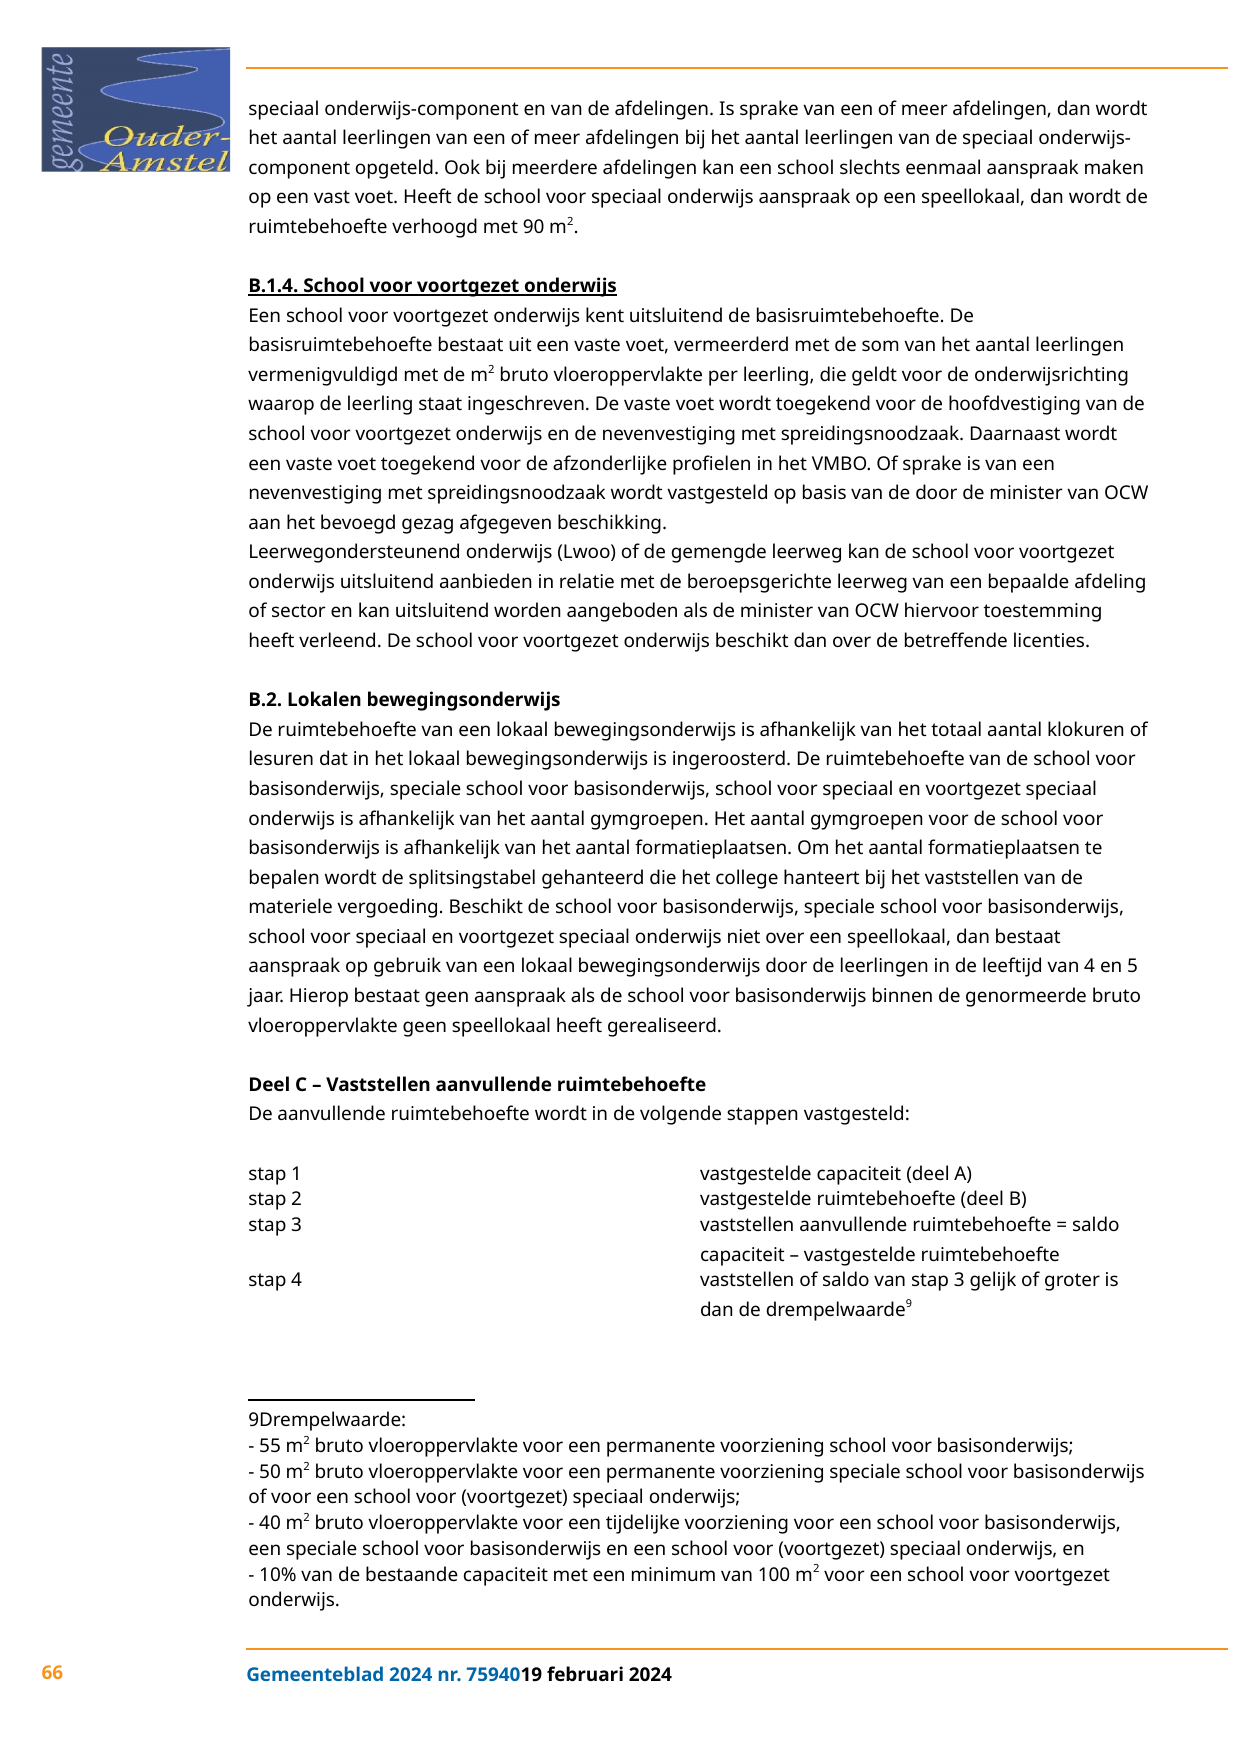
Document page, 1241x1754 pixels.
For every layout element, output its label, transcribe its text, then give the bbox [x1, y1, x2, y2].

text B.1.4. School voor voortgezet onderwijs [248, 272, 1152, 298]
table_cell stap 2 [248, 1186, 700, 1211]
text speciaal onderwijs-component en van de afdelingen. Is sprake van een of meer afdelingen, dan wordt het aantal leerlingen van een of meer afdelingen bij het aantal leerlingen van de speciaal onderwijs-component opgeteld. Ook bij meerdere afdelingen kan een school slechts eenmaal aanspraak maken op een vast voet. Heeft de school voor speciaal onderwijs aanspraak op een speellokaal, dan wordt de ruimtebehoefte verhoogd met 90 m2. [248, 95, 1152, 239]
table_cell stap 4 [248, 1267, 700, 1322]
table_cell vaststellen of saldo van stap 3 gelijk of groter is dan de drempelwaarde [700, 1267, 1152, 1322]
table_cell stap 3 [248, 1211, 700, 1267]
text Een school voor voortgezet onderwijs kent uitsluitend de basisruimtebehoefte. De basisruimtebehoefte bestaat uit een vaste voet, vermeerderd met de som van het aantal leerlingen vermenigvuldigd met de m2 bruto vloeroppervlakte per leerling, die geldt voor de onderwijsrichting waarop de leerling staat ingeschreven. De vaste voet wordt toegekend voor de hoofdvestiging van de school voor voortgezet onderwijs en de nevenvestiging met spreidingsnoodzaak. Daarnaast wordt een vaste voet toegekend voor de afzonderlijke profielen in het VMBO. Of sprake is van een nevenvestiging met spreidingsnoodzaak wordt vastgesteld op basis van de door de minister van OCW aan het bevoegd gezag afgegeven beschikking. [248, 302, 1152, 535]
text B.2. Lokalen bewegingsonderwijs [248, 686, 1152, 712]
table_cell vaststellen aanvullende ruimtebehoefte = saldo capaciteit – vastgestelde ruimtebehoefte [700, 1211, 1152, 1267]
text De aanvullende ruimtebehoefte wordt in de volgende stappen vastgesteld: [248, 1101, 1152, 1126]
table_header stap 1 [248, 1160, 700, 1186]
text Deel C – Vaststellen aanvullende ruimtebehoefte [248, 1071, 1152, 1097]
text Leerwegondersteunend onderwijs (Lwoo) of de gemengde leerweg kan de school voor voortgezet onderwijs uitsluitend aanbieden in relatie met de beroepsgerichte leerweg van een bepaalde afdeling of sector en kan uitsluitend worden aangeboden als de minister van OCW hiervoor toestemming heeft verleend. De school voor voortgezet onderwijs beschikt dan over de betreffende licenties. [248, 538, 1152, 653]
table_header vastgestelde capaciteit (deel A) [700, 1160, 1152, 1186]
text De ruimtebehoefte van een lokaal bewegingsonderwijs is afhankelijk van het totaal aantal klokuren of lesuren dat in het lokaal bewegingsonderwijs is ingeroosterd. De ruimtebehoefte van de school voor basisonderwijs, speciale school voor basisonderwijs, school voor speciaal en voortgezet speciaal onderwijs is afhankelijk van het aantal gymgroepen. Het aantal gymgroepen voor de school voor basisonderwijs is afhankelijk van het aantal formatieplaatsen. Om het aantal formatieplaatsen te bepalen wordt de splitsingstabel gehanteerd die het college hanteert bij het vaststellen van de materiele vergoeding. Beschikt de school voor basisonderwijs, speciale school voor basisonderwijs, school voor speciaal en voortgezet speciaal onderwijs niet over een speellokaal, dan bestaat aanspraak op gebruik van een lokaal bewegingsonderwijs door de leerlingen in de leeftijd van 4 en 5 jaar. Hierop bestaat geen aanspraak als de school voor basisonderwijs binnen de genormeerde bruto vloeroppervlakte geen speellokaal heeft gerealiseerd. [248, 716, 1152, 1038]
picture [41, 47, 231, 172]
table_cell vastgestelde ruimtebehoefte (deel B) [700, 1186, 1152, 1211]
